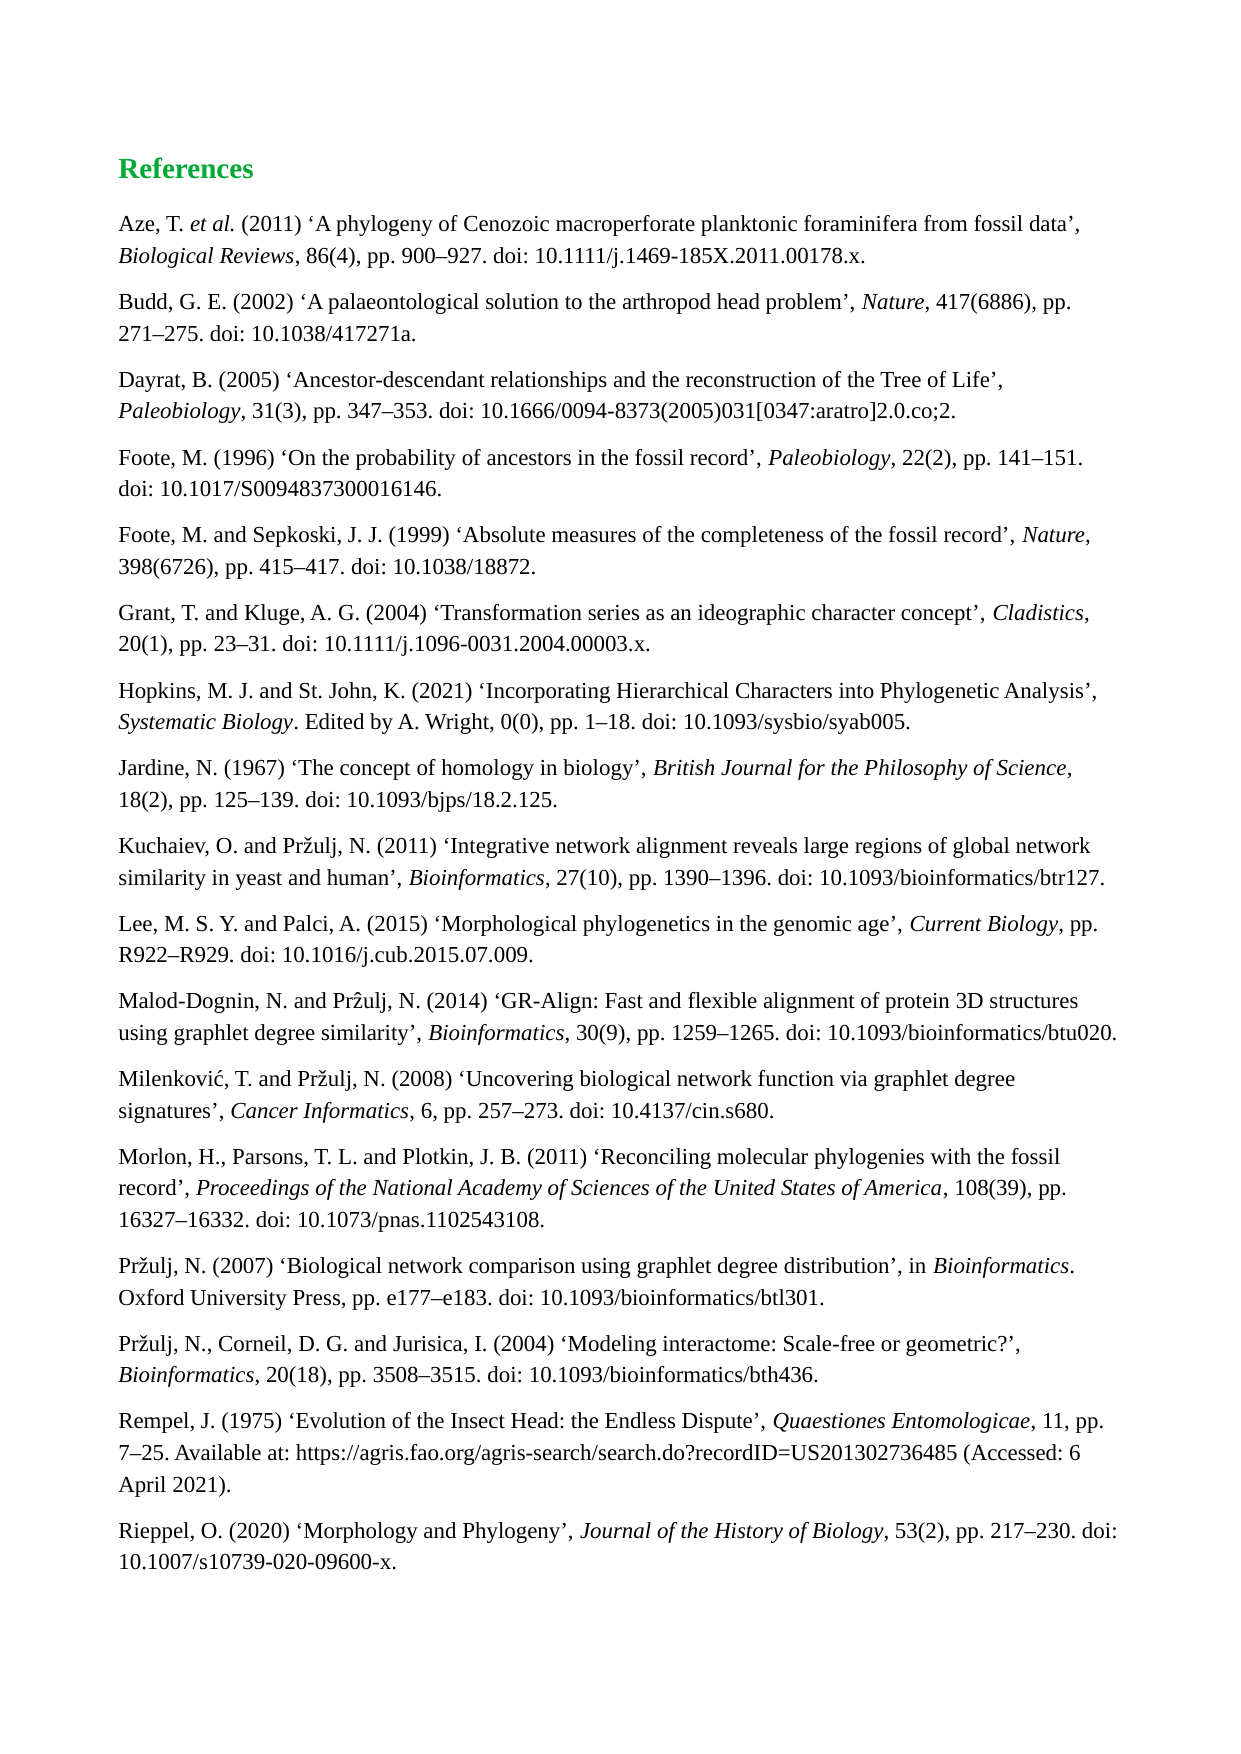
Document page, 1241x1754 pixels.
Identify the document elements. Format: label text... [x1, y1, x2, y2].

text Foote, M. and Sepkoski, J. J. (1999) ‘Absolute measures of the completeness of the fossil record’, Nature, 398(6726), pp. 415–417. doi: 10.1038/18872. [118, 521, 1122, 579]
text Grant, T. and Kluge, A. G. (2004) ‘Transformation series as an ideographic character concept’, Cladistics, 20(1), pp. 23–31. doi: 10.1111/j.1096-0031.2004.00003.x. [118, 599, 1122, 657]
text Rempel, J. (1975) ‘Evolution of the Insect Head: the Endless Dispute’, Quaestiones Entomologicae, 11, pp. 7–25. Available at: https://agris.fao.org/agris-search/search.do?recordID=US201302736485 (Accessed: 6 April 2021). [118, 1408, 1122, 1497]
text Kuchaiev, O. and Pržulj, N. (2011) ‘Integrative network alignment reveals large regions of global network similarity in yeast and human’, Bioinformatics, 27(10), pp. 1390–1396. doi: 10.1093/bioinformatics/btr127. [118, 832, 1122, 890]
text Dayrat, B. (2005) ‘Ancestor-descendant relationships and the reconstruction of the Tree of Life’, Paleobiology, 31(3), pp. 347–353. doi: 10.1666/0094-8373(2005)031[0347:aratro]2.0.co;2. [118, 366, 1122, 424]
text Rieppel, O. (2020) ‘Morphology and Phylogeny’, Journal of the History of Biology, 53(2), pp. 217–230. doi: 10.1007/s10739-020-09600-x. [118, 1517, 1122, 1575]
text Morlon, H., Parsons, T. L. and Plotkin, J. B. (2011) ‘Reconciling molecular phylogenies with the fossil record’, Proceedings of the National Academy of Sciences of the United States of America, 108(39), pp. 16327–16332. doi: 10.1073/pnas.1102543108. [118, 1143, 1122, 1232]
text Aze, T. et al. (2011) ‘A phylogeny of Cenozoic macroperforate planktonic foraminifera from fossil data’, Biological Reviews, 86(4), pp. 900–927. doi: 10.1111/j.1469-185X.2011.00178.x. [118, 210, 1122, 268]
text References [118, 152, 1122, 185]
text Lee, M. S. Y. and Palci, A. (2015) ‘Morphological phylogenetics in the genomic age’, Current Biology, pp. R922–R929. doi: 10.1016/j.cub.2015.07.009. [118, 910, 1122, 968]
text Milenković, T. and Pržulj, N. (2008) ‘Uncovering biological network function via graphlet degree signatures’, Cancer Informatics, 6, pp. 257–273. doi: 10.4137/cin.s680. [118, 1065, 1122, 1123]
text Budd, G. E. (2002) ‘A palaeontological solution to the arthropod head problem’, Nature, 417(6886), pp. 271–275. doi: 10.1038/417271a. [118, 288, 1122, 346]
text Malod-Dognin, N. and Prẑulj, N. (2014) ‘GR-Align: Fast and flexible alignment of protein 3D structures using graphlet degree similarity’, Bioinformatics, 30(9), pp. 1259–1265. doi: 10.1093/bioinformatics/btu020. [118, 987, 1122, 1045]
text Foote, M. (1996) ‘On the probability of ancestors in the fossil record’, Paleobiology, 22(2), pp. 141–151. doi: 10.1017/S0094837300016146. [118, 443, 1122, 501]
text Jardine, N. (1967) ‘The concept of homology in biology’, British Journal for the Philosophy of Science, 18(2), pp. 125–139. doi: 10.1093/bjps/18.2.125. [118, 754, 1122, 812]
text Pržulj, N. (2007) ‘Biological network comparison using graphlet degree distribution’, in Bioinformatics. Oxford University Press, pp. e177–e183. doi: 10.1093/bioinformatics/btl301. [118, 1252, 1122, 1310]
text Hopkins, M. J. and St. John, K. (2021) ‘Incorporating Hierarchical Characters into Phylogenetic Analysis’, Systematic Biology. Edited by A. Wright, 0(0), pp. 1–18. doi: 10.1093/sysbio/syab005. [118, 677, 1122, 734]
text Pržulj, N., Corneil, D. G. and Jurisica, I. (2004) ‘Modeling interactome: Scale-free or geometric?’, Bioinformatics, 20(18), pp. 3508–3515. doi: 10.1093/bioinformatics/bth436. [118, 1330, 1122, 1388]
